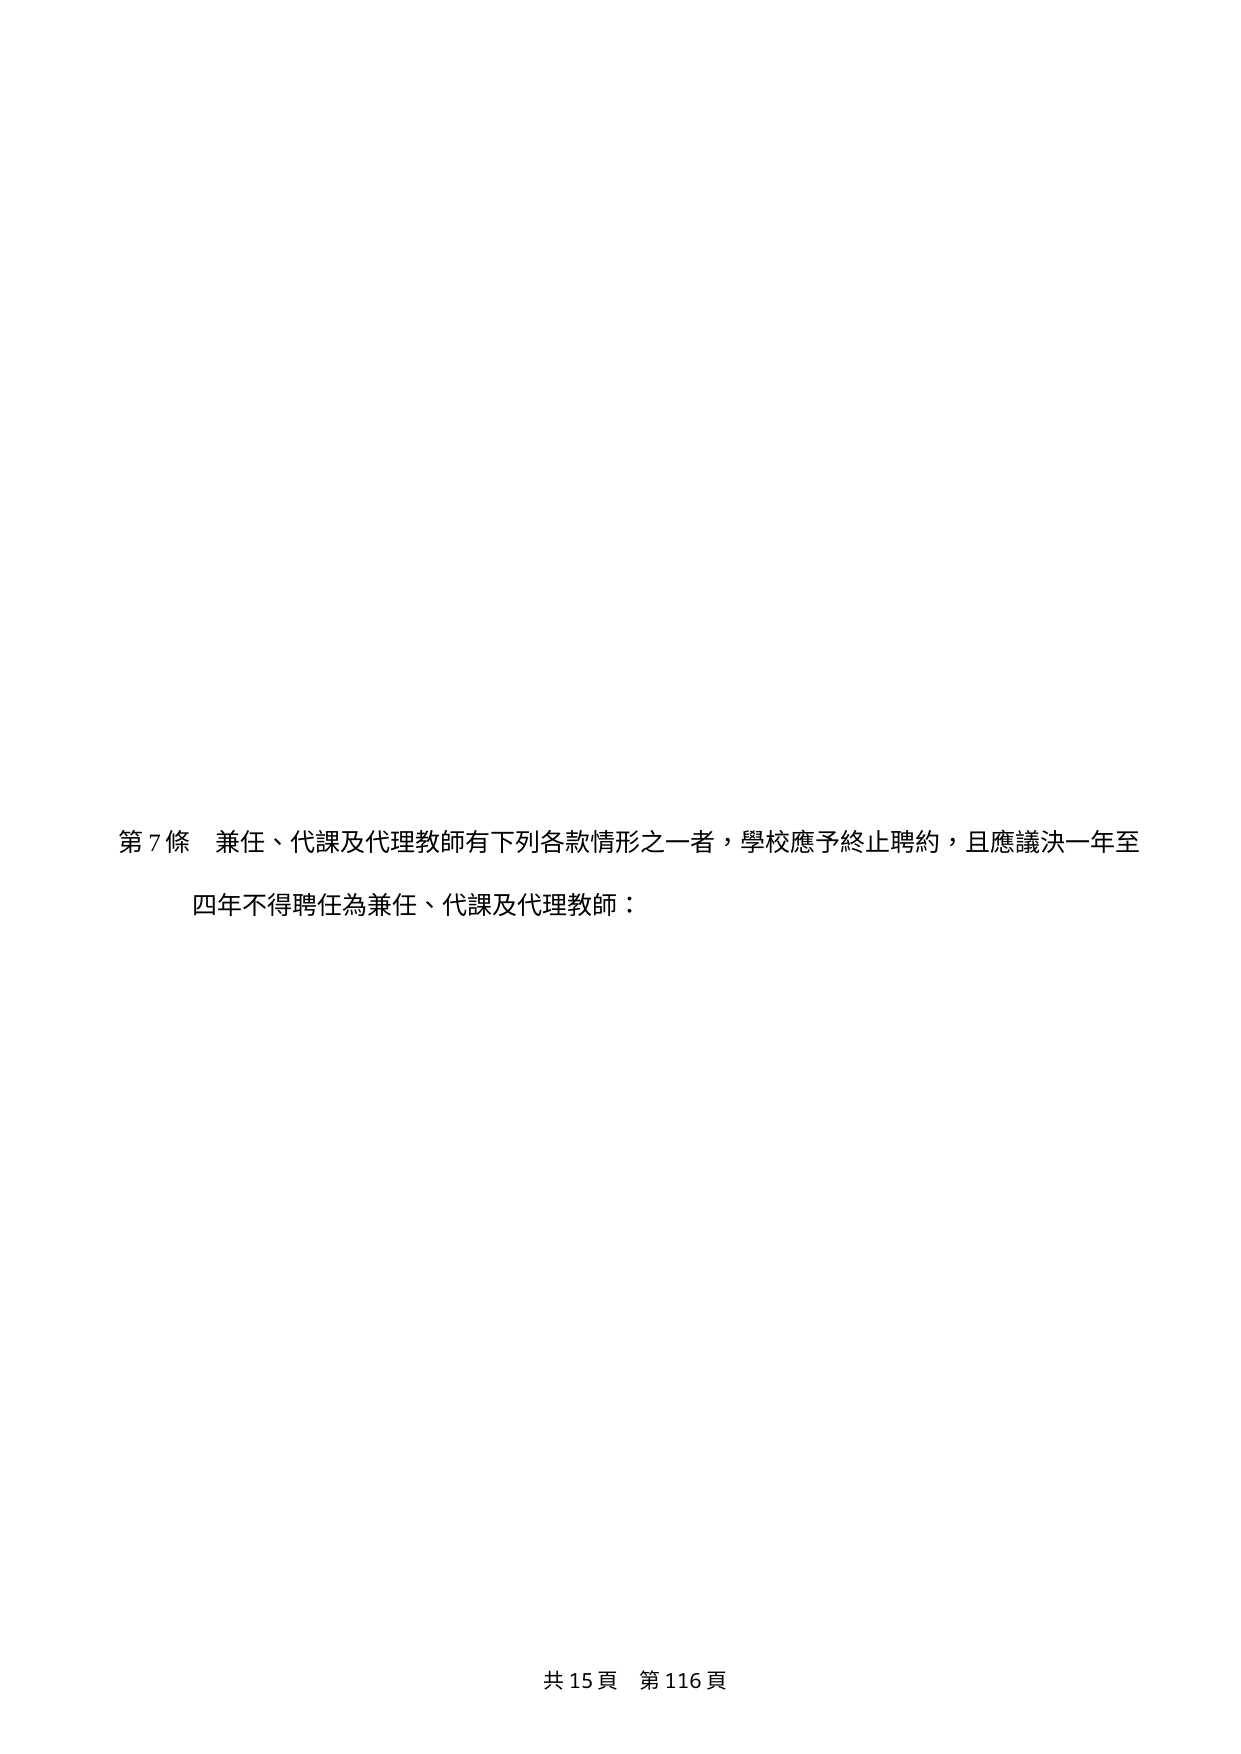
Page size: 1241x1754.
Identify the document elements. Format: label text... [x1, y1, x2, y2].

text 第7條 兼任、代課及代理教師有下列各款情形之一者，學校應予終止聘約，且應議決一年至四年不得聘任為兼任、代課及代理教師： [118, 799, 1152, 924]
